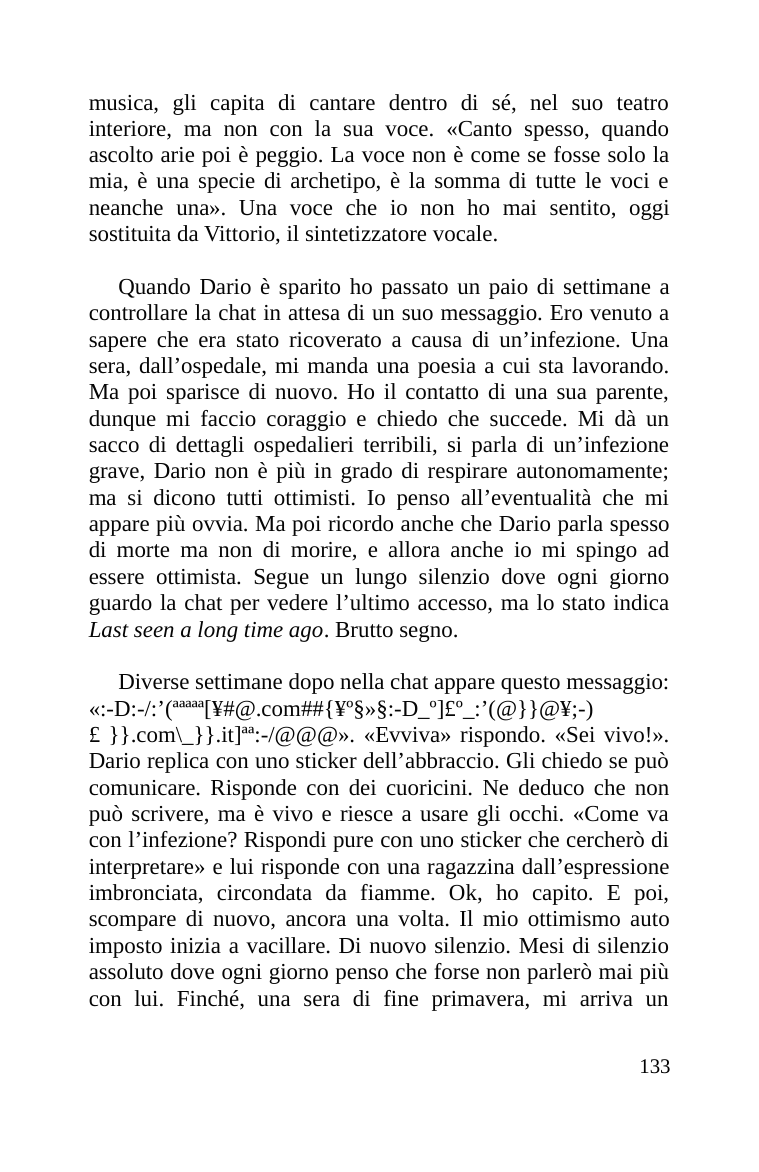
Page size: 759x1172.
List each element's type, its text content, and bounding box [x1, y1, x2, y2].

text Quando Dario è sparito ho passato un paio di settimane a controllare la chat in attesa di un suo messaggio. Ero venuto a sapere che era stato ricoverato a causa di un’infezione. Una sera, dall’ospedale, mi manda una poesia a cui sta lavorando. Ma poi sparisce di nuovo. Ho il contatto di una sua parente, dunque mi faccio coraggio e chiedo che succede. Mi dà un sacco di dettagli ospedalieri terribili, si parla di un’infezione grave, Dario non è più in grado di respirare autonomamente; ma si dicono tutti ottimisti. Io penso all’eventualità che mi appare più ovvia. Ma poi ricordo anche che Dario parla spesso di morte ma non di morire, e allora anche io mi spingo ad essere ottimista. Segue un lungo silenzio dove ogni giorno guardo la chat per vedere l’ultimo accesso, ma lo stato indica Last seen a long time ago. Brutto segno. [88, 273, 670, 642]
text musica, gli capita di cantare dentro di sé, nel suo teatro interiore, ma non con la sua voce. «Canto spesso, quando ascolto arie poi è peggio. La voce non è come se fosse solo la mia, è una specie di archetipo, è la somma di tutte le voci e neanche una». Una voce che io non ho mai sentito, oggi sostituita da Vittorio, il sintetizzatore vocale. [88, 88, 670, 247]
text Diverse settimane dopo nella chat appare questo messaggio: «:-D:-/:’(ªªªªª[¥#@.com##{¥º§»§:-D_º]£º_:’(@}}@¥;-)£ }}.com\_}}.it]ªª:-/@@@». «Evviva» rispondo. «Sei vivo!». Dario replica con uno sticker dell’abbraccio. Gli chiedo se può comunicare. Risponde con dei cuoricini. Ne deduco che non può scrivere, ma è vivo e riesce a usare gli occhi. «Come va con l’infezione? Rispondi pure con uno sticker che cercherò di interpretare» e lui risponde con una ragazzina dall’espressione imbronciata, circondata da fiamme. Ok, ho capito. E poi, scompare di nuovo, ancora una volta. Il mio ottimismo auto imposto inizia a vacillare. Di nuovo silenzio. Mesi di silenzio assoluto dove ogni giorno penso che forse non parlerò mai più con lui. Finché, una sera di fine primavera, mi arriva un [88, 668, 670, 1011]
